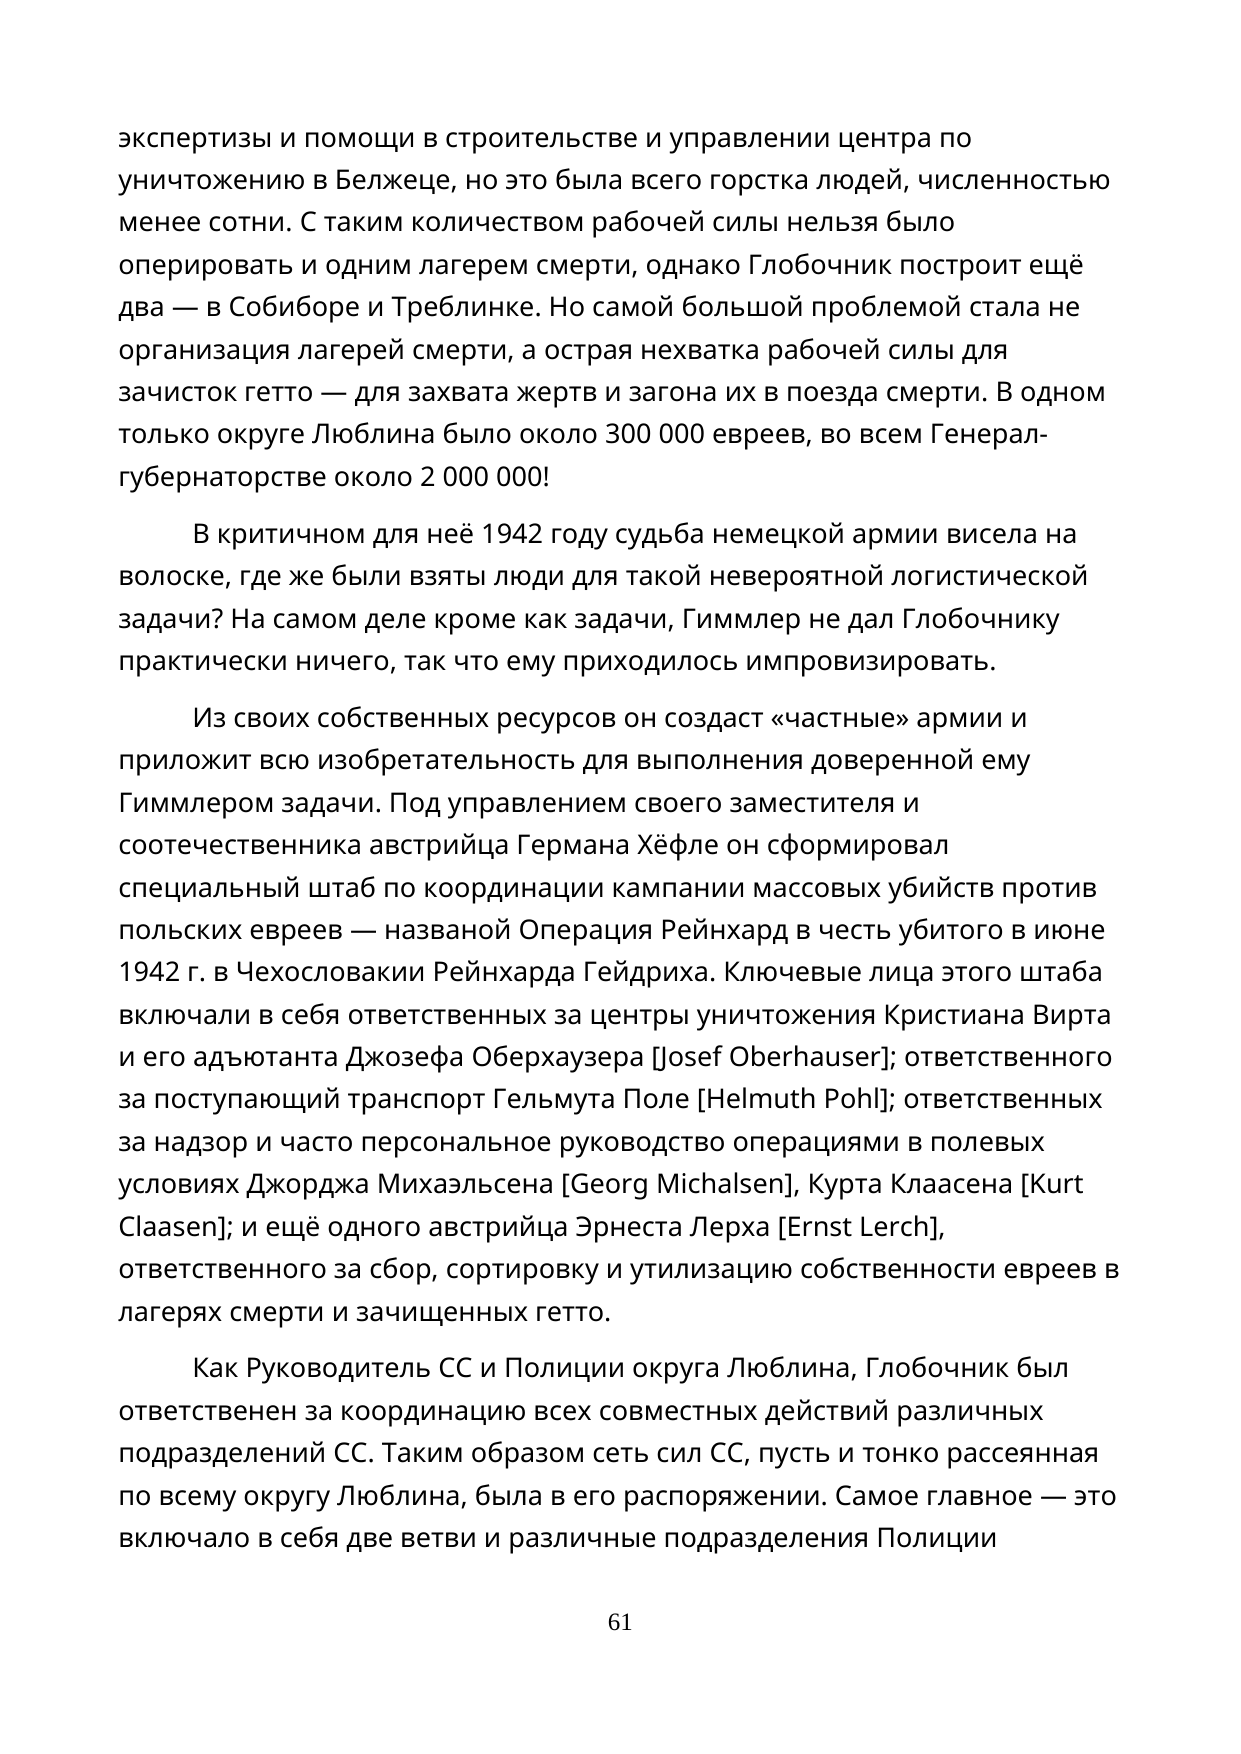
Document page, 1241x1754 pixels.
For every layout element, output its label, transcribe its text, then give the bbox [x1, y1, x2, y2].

text экспертизы и помощи в строительстве и управлении центра по уничтожению в Белжеце, но это была всего горстка людей, численностью менее сотни. С таким количеством рабочей силы нельзя было оперировать и одним лагерем смерти, однако Глобочник построит ещё два — в Собиборе и Треблинке. Но самой большой проблемой стала не организация лагерей смерти, а острая нехватка рабочей силы для зачисток гетто — для захвата жертв и загона их в поезда смерти. В одном только округе Люблина было около 300 000 евреев, во всем Генерал-губернаторстве около 2 000 000! [118, 118, 1122, 494]
text Как Руководитель СС и Полиции округа Люблина, Глобочник был ответственен за координацию всех совместных действий различных подразделений СС. Таким образом сеть сил СС, пусть и тонко рассеянная по всему округу Люблина, была в его распоряжении. Самое главное — это включало в себя две ветви и различные подразделения Полиции [118, 1349, 1122, 1555]
text Из своих собственных ресурсов он создаст «частные» армии и приложит всю изобретательность для выполнения доверенной ему Гиммлером задачи. Под управлением своего заместителя и соотечественника австрийца Германа Хёфле он сформировал специальный штаб по координации кампании массовых убийств против польских евреев — названой Операция Рейнхард в честь убитого в июне 1942 г. в Чехословакии Рейнхарда Гейдриха. Ключевые лица этого штаба включали в себя ответственных за центры уничтожения Кристиана Вирта и его адъютанта Джозефа Оберхаузера [Josef Oberhauser]; ответственного за поступающий транспорт Гельмута Поле [Helmuth Pohl]; ответственных за надзор и часто персональное руководство операциями в полевых условиях Джорджа Михаэльсена [Georg Michalsen], Курта Клаасена [Kurt Claasen]; и ещё одного австрийца Эрнеста Лерха [Ernst Lerch], ответственного за сбор, сортировку и утилизацию собственности евреев в лагерях смерти и зачищенных гетто. [118, 698, 1122, 1329]
text В критичном для неё 1942 году судьба немецкой армии висела на волоске, где же были взяты люди для такой невероятной логистической задачи? На самом деле кроме как задачи, Гиммлер не дал Глобочнику практически ничего, так что ему приходилось импровизировать. [118, 514, 1122, 678]
